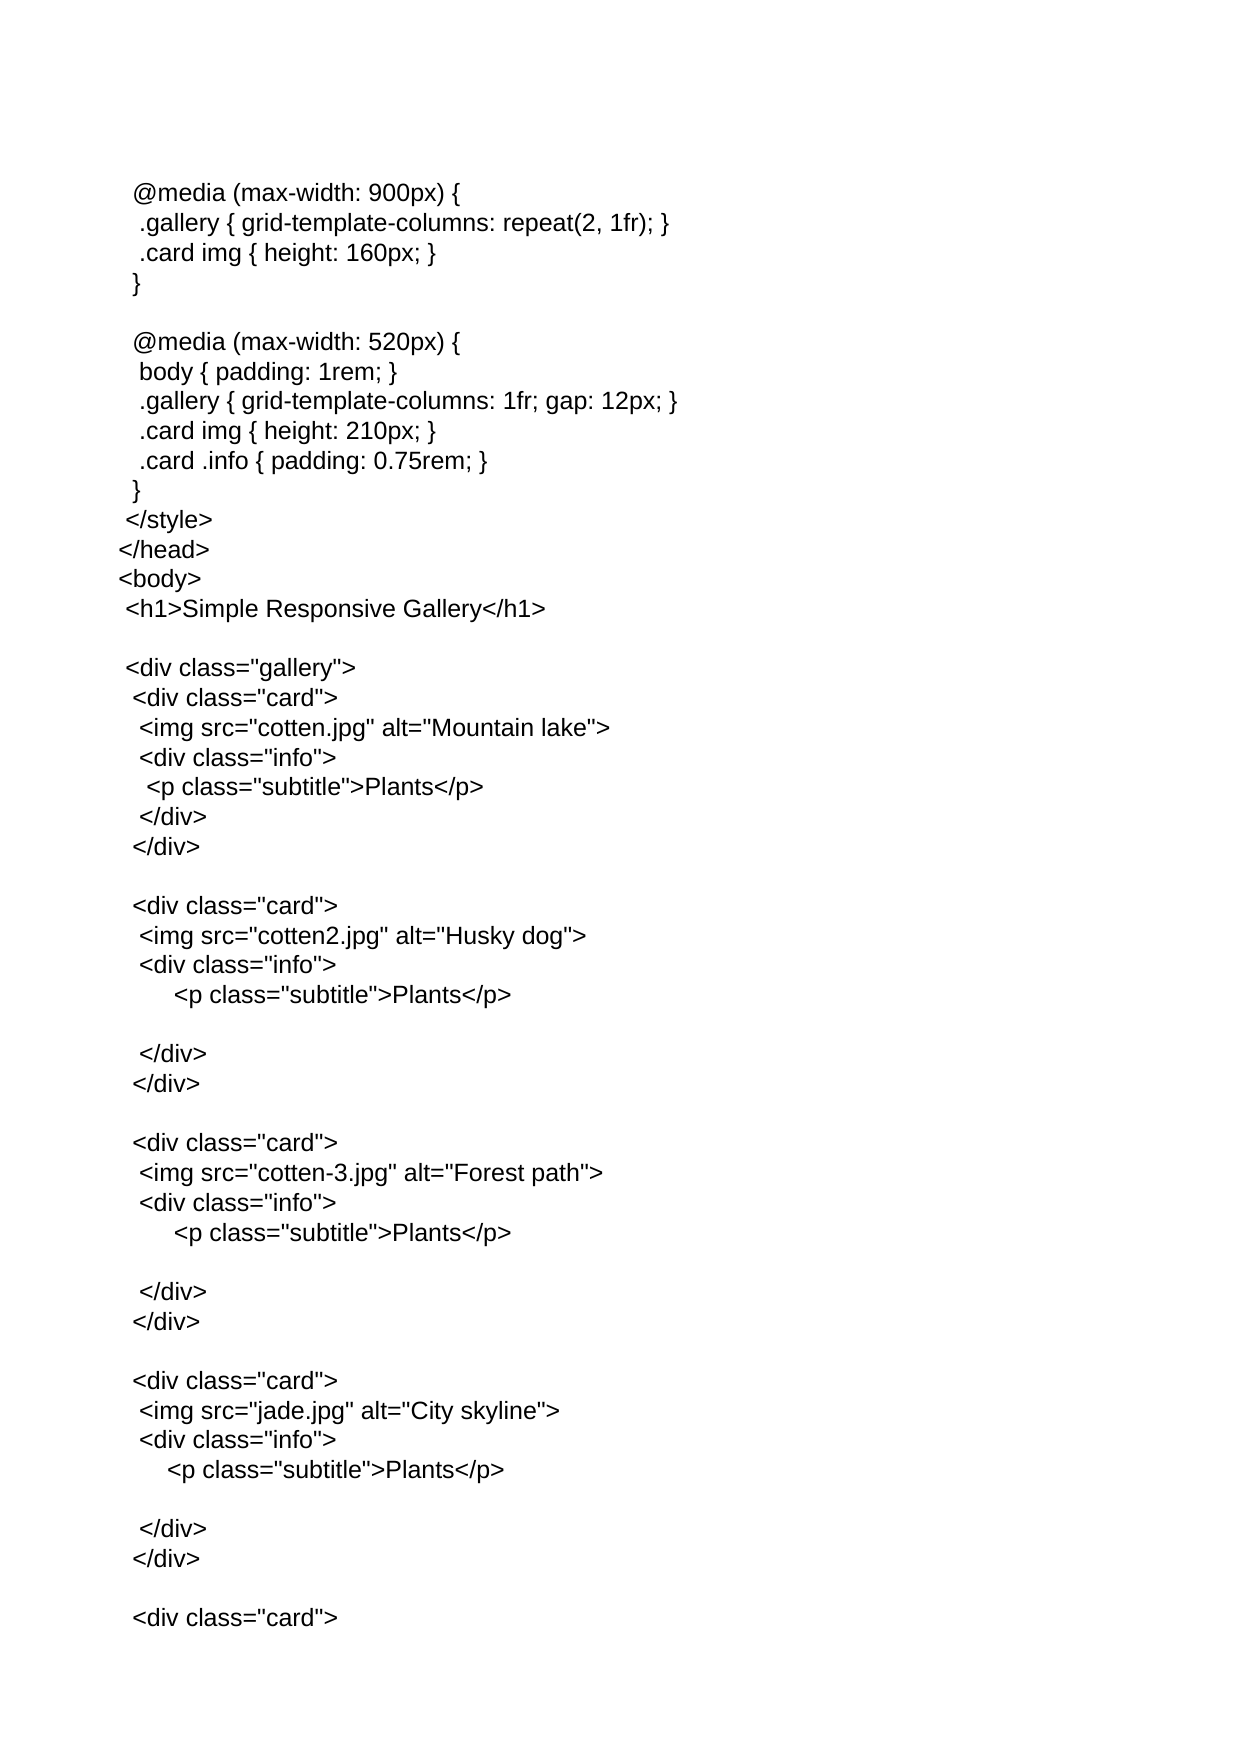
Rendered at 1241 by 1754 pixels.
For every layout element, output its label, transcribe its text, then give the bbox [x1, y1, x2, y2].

text <img src="cotten.jpg" alt="Mountain lake"> [118, 712, 1122, 742]
text </div> [118, 1276, 1122, 1306]
text <h1>Simple Responsive Gallery</h1> [118, 593, 1122, 623]
text .card img { height: 210px; } [118, 415, 1122, 445]
text body { padding: 1rem; } [118, 356, 1122, 385]
text <p class="subtitle">Plants</p> [118, 771, 1122, 801]
text <div class="card"> [118, 682, 1122, 712]
text <div class="info"> [118, 742, 1122, 771]
text </div> [118, 1543, 1122, 1573]
text <p class="subtitle">Plants</p> [118, 979, 1122, 1009]
text } [118, 267, 1122, 296]
text @media (max-width: 520px) { [118, 326, 1122, 356]
text <body> [118, 563, 1122, 593]
text </div> [118, 831, 1122, 860]
text <div class="info"> [118, 1187, 1122, 1217]
text <img src="jade.jpg" alt="City skyline"> [118, 1395, 1122, 1424]
text .card img { height: 160px; } [118, 237, 1122, 267]
text <img src="cotten2.jpg" alt="Husky dog"> [118, 920, 1122, 949]
text .gallery { grid-template-columns: 1fr; gap: 12px; } [118, 385, 1122, 415]
text <img src="cotten-3.jpg" alt="Forest path"> [118, 1157, 1122, 1187]
text @media (max-width: 900px) { [118, 177, 1122, 207]
text <div class="info"> [118, 1424, 1122, 1454]
text <div class="card"> [118, 890, 1122, 920]
text <div class="card"> [118, 1602, 1122, 1632]
text </div> [118, 801, 1122, 831]
text </div> [118, 1068, 1122, 1098]
text <p class="subtitle">Plants</p> [118, 1454, 1122, 1484]
text .gallery { grid-template-columns: repeat(2, 1fr); } [118, 207, 1122, 237]
text </head> [118, 534, 1122, 563]
text .card .info { padding: 0.75rem; } [118, 445, 1122, 474]
text </div> [118, 1306, 1122, 1335]
text <p class="subtitle">Plants</p> [118, 1217, 1122, 1246]
text <div class="gallery"> [118, 652, 1122, 682]
text } [118, 474, 1122, 504]
text <div class="info"> [118, 949, 1122, 979]
text <div class="card"> [118, 1365, 1122, 1395]
text </div> [118, 1513, 1122, 1543]
text <div class="card"> [118, 1127, 1122, 1157]
text </div> [118, 1038, 1122, 1068]
text </style> [118, 504, 1122, 534]
